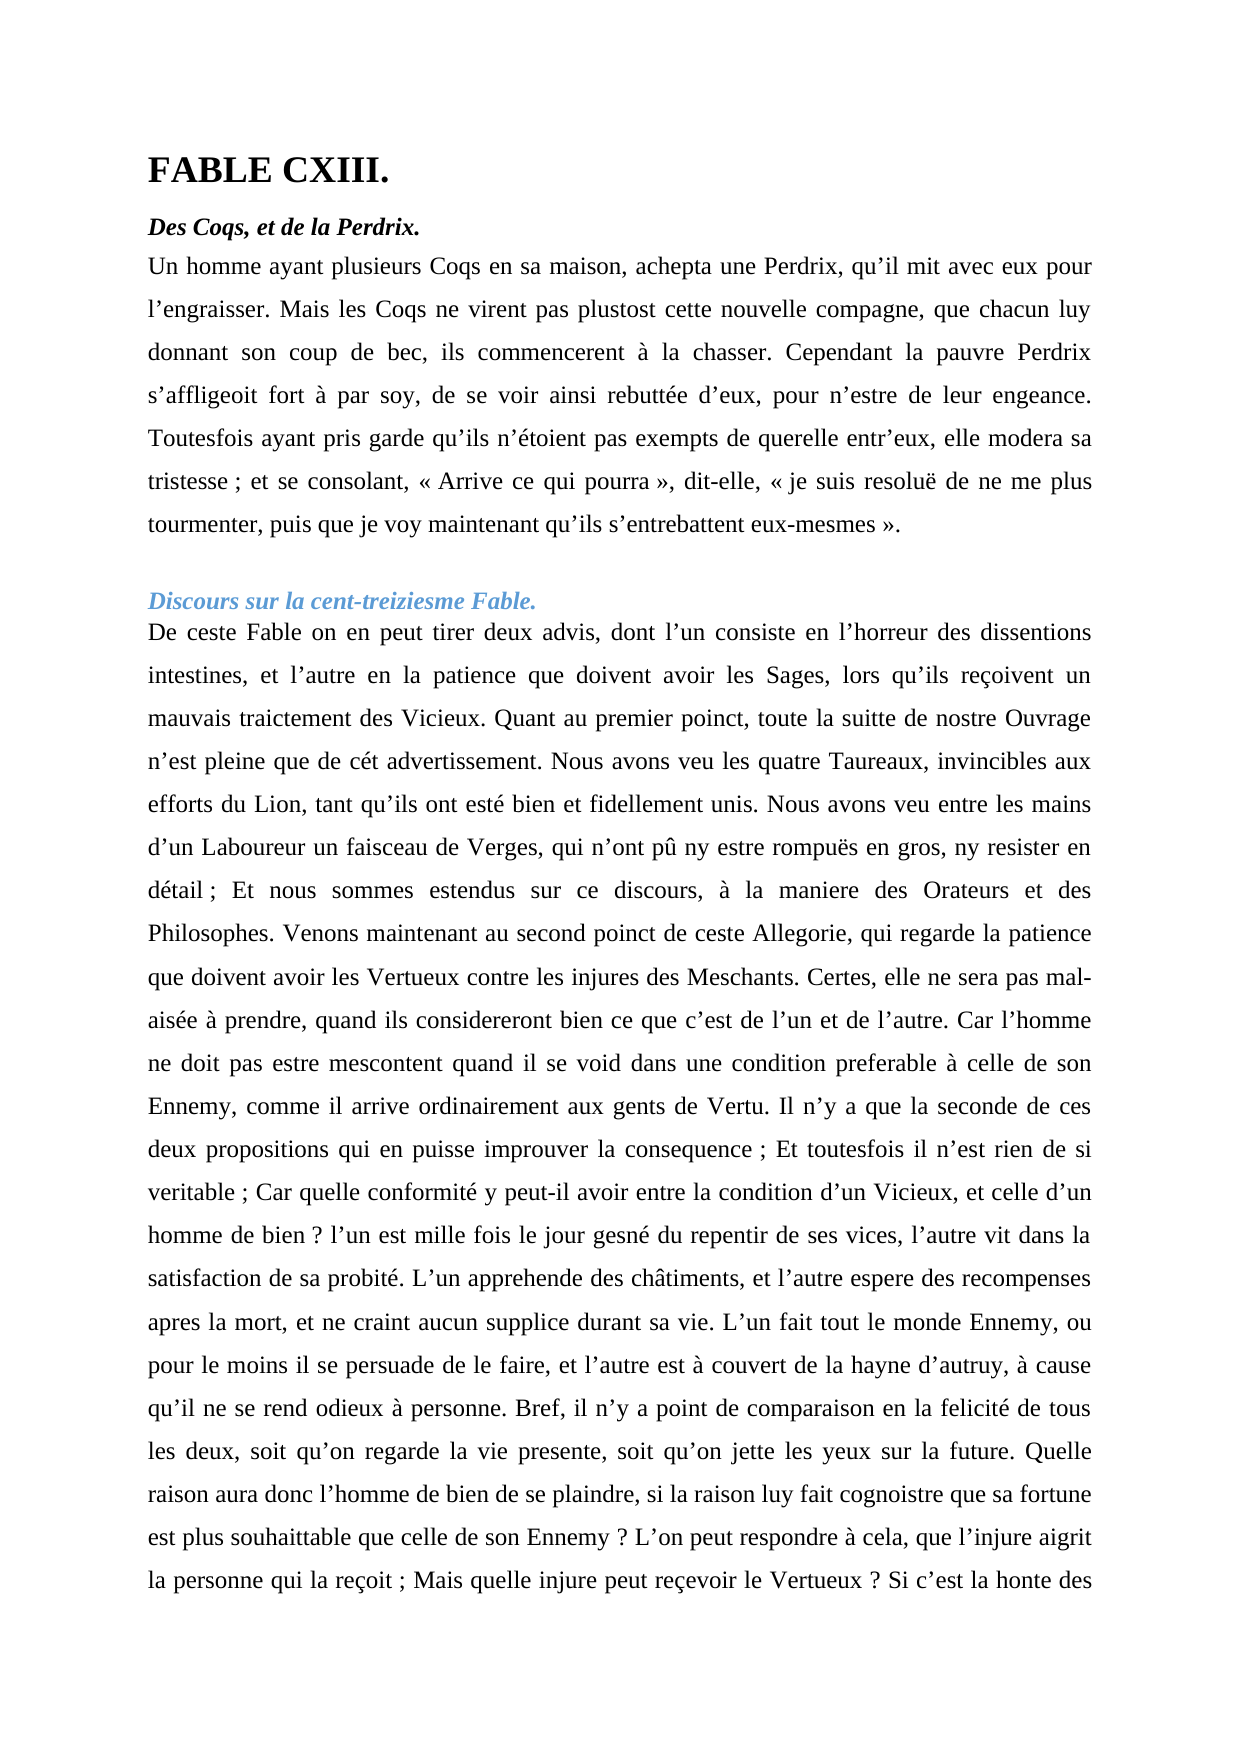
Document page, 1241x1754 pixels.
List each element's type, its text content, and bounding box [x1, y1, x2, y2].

subtitle FABLE CXIII. [148, 148, 1093, 191]
text De ceste Fable on en peut tirer deux advis, dont l’un consiste en l’horreur des dissentions intestines, et l’autre en la patience que doivent avoir les Sages, lors qu’ils reçoivent un mauvais traictement des Vicieux. Quant au premier poinct, toute la suitte de nostre Ouvrage n’est pleine que de cét advertissement. Nous avons veu les quatre Taureaux, invincibles aux efforts du Lion, tant qu’ils ont esté bien et fidellement unis. Nous avons veu entre les mains d’un Laboureur un faisceau de Verges, qui n’ont pû ny estre rompuës en gros, ny resister en détail ; Et nous sommes estendus sur ce discours, à la maniere des Orateurs et des Philosophes. Venons maintenant au second poinct de ceste Allegorie, qui regarde la patience que doivent avoir les Vertueux contre les injures des Meschants. Certes, elle ne sera pas mal-aisée à prendre, quand ils considereront bien ce que c’est de l’un et de l’autre. Car l’homme ne doit pas estre mescontent quand il se void dans une condition preferable à celle de son Ennemy, comme il arrive ordinairement aux gents de Vertu. Il n’y a que la seconde de ces deux propositions qui en puisse improuver la consequence ; Et toutesfois il n’est rien de si veritable ; Car quelle conformité y peut-il avoir entre la condition d’un Vicieux, et celle d’un homme de bien ? l’un est mille fois le jour gesné du repentir de ses vices, l’autre vit dans la satisfaction de sa probité. L’un apprehende des châtiments, et l’autre espere des recompenses apres la mort, et ne craint aucun supplice durant sa vie. L’un fait tout le monde Ennemy, ou pour le moins il se persuade de le faire, et l’autre est à couvert de la hayne d’autruy, à cause qu’il ne se rend odieux à personne. Bref, il n’y a point de comparaison en la felicité de tous les deux, soit qu’on regarde la vie presente, soit qu’on jette les yeux sur la future. Quelle raison aura donc l’homme de bien de se plaindre, si la raison luy fait cognoistre que sa fortune est plus souhaittable que celle de son Ennemy ? L’on peut respondre à cela, que l’injure aigrit la personne qui la reçoit ; Mais quelle injure peut reçevoir le Vertueux ? Si c’est la honte des [148, 617, 1093, 1594]
text Un homme ayant plusieurs Coqs en sa maison, achepta une Perdrix, qu’il mit avec eux pour l’engraisser. Mais les Coqs ne virent pas plustost cette nouvelle compagne, que chacun luy donnant son coup de bec, ils commencerent à la chasser. Cependant la pauvre Perdrix s’affligeoit fort à par soy, de se voir ainsi rebuttée d’eux, pour n’estre de leur engeance. Toutesfois ayant pris garde qu’ils n’étoient pas exempts de querelle entr’eux, elle modera sa tristesse ; et se consolant, « Arrive ce qui pourra », dit-elle, « je suis resoluë de ne me plus tourmenter, puis que je voy maintenant qu’ils s’entrebattent eux-mesmes ». [148, 251, 1093, 538]
subtitle Discours sur la cent-treiziesme Fable. [148, 586, 1093, 615]
text Des Coqs, et de la Perdrix. [148, 212, 1093, 240]
